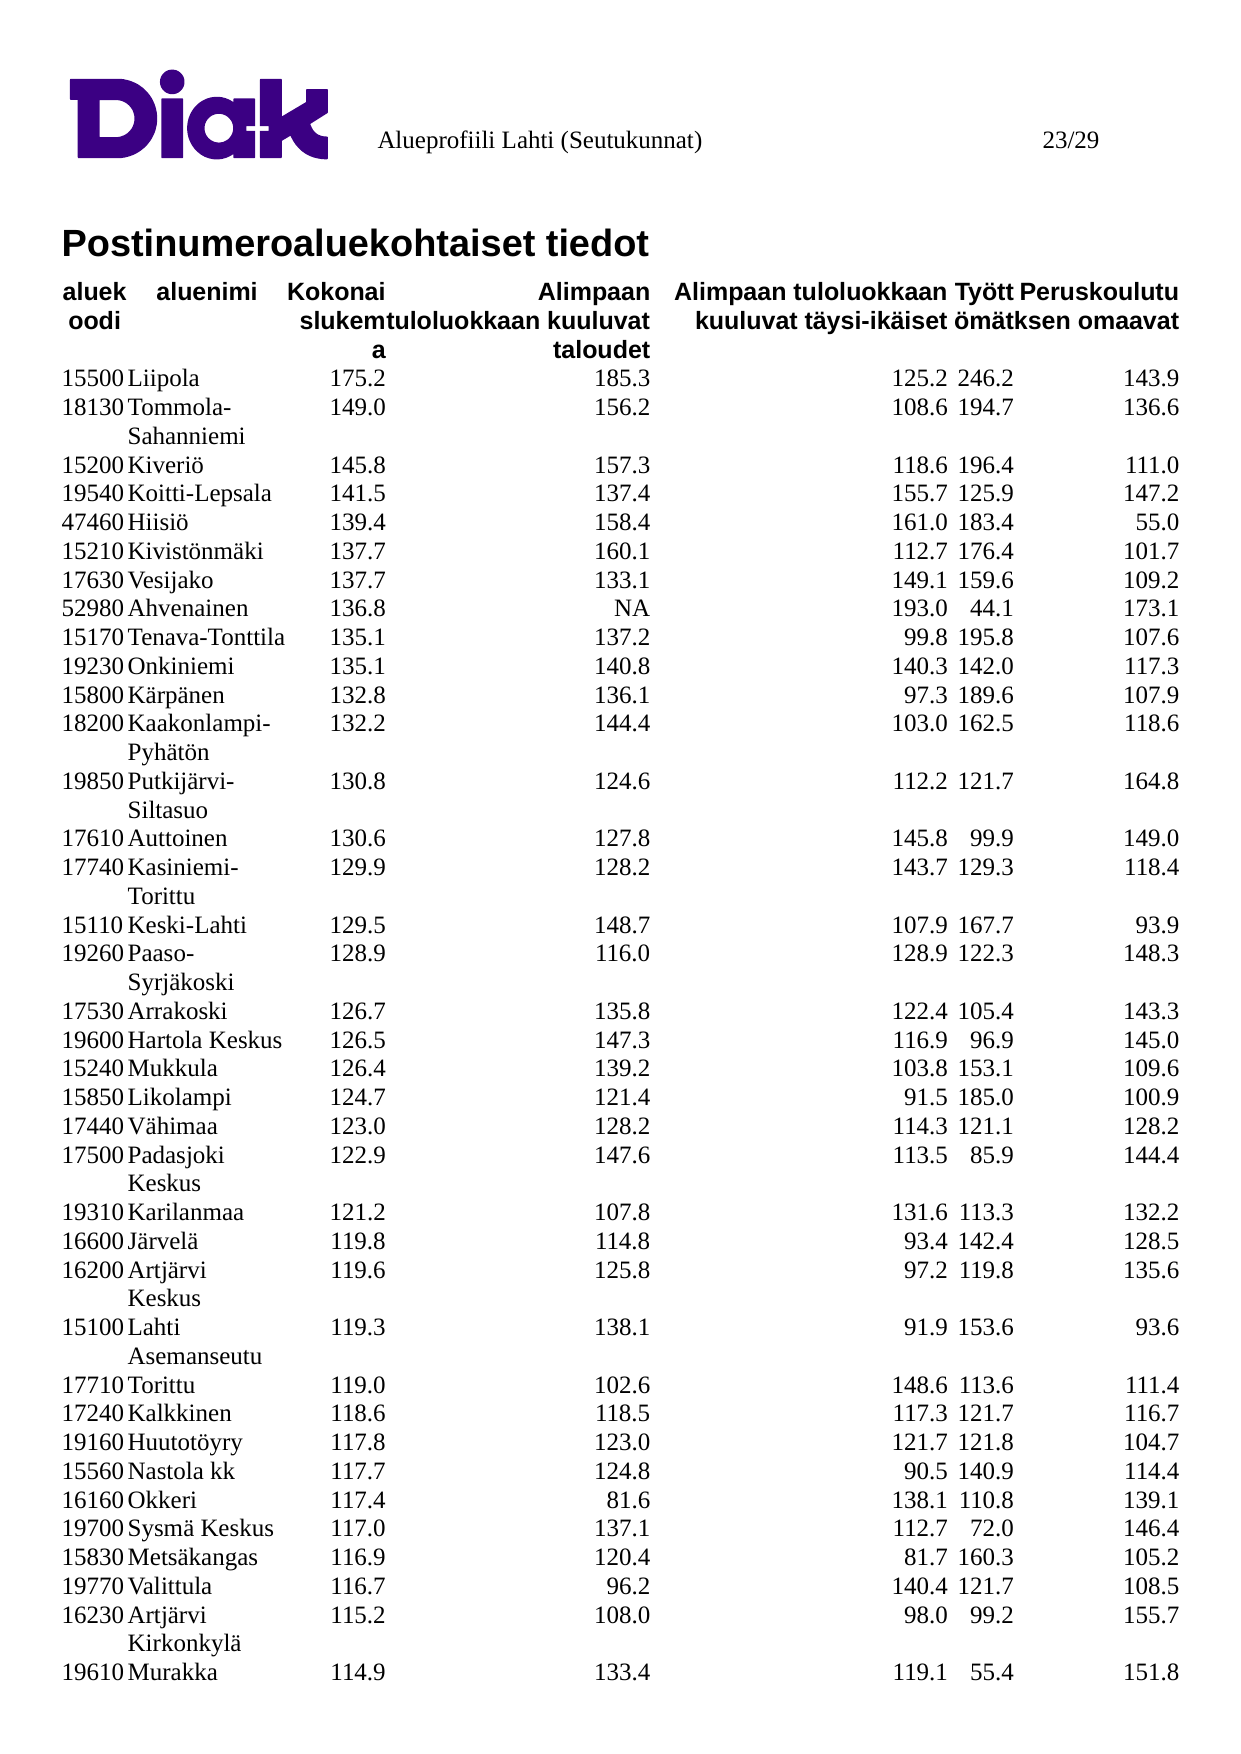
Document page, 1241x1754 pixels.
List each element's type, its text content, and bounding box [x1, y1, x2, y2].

table_cell 93.9 [1014, 910, 1179, 938]
table_cell 91.5 [650, 1082, 948, 1111]
table_cell 55.0 [1014, 507, 1179, 536]
table_cell 15240 [61, 1054, 127, 1082]
table_cell 81.7 [650, 1542, 948, 1571]
table_cell 16200 [61, 1255, 127, 1312]
table_cell 139.2 [385, 1054, 650, 1082]
table_cell Valittula [128, 1571, 286, 1600]
table_cell 145.0 [1014, 1025, 1179, 1053]
table_cell 123.0 [385, 1427, 650, 1456]
table_cell 138.1 [650, 1485, 948, 1513]
table_cell 195.8 [948, 622, 1014, 651]
table_cell 133.4 [385, 1657, 650, 1686]
table_cell 121.7 [948, 766, 1014, 823]
table_cell Kalkkinen [128, 1399, 286, 1427]
table_cell 145.8 [650, 824, 948, 852]
table_cell 121.4 [385, 1082, 650, 1111]
table_cell 175.2 [286, 364, 385, 392]
table_cell 114.8 [385, 1226, 650, 1255]
table_cell 137.2 [385, 622, 650, 651]
table_cell 18200 [61, 709, 127, 766]
table_cell 129.5 [286, 910, 385, 938]
table_cell 90.5 [650, 1456, 948, 1485]
table_cell 17610 [61, 824, 127, 852]
table_cell 119.3 [286, 1312, 385, 1370]
table_cell 19540 [61, 479, 127, 507]
table_cell 147.3 [385, 1025, 650, 1053]
table_cell 97.3 [650, 680, 948, 708]
table_cell 161.0 [650, 507, 948, 536]
table_cell 97.2 [650, 1255, 948, 1312]
table_cell Artjärvi Keskus [128, 1255, 286, 1312]
table_cell 121.7 [650, 1427, 948, 1456]
table_cell 109.6 [1014, 1054, 1179, 1082]
table_cell 147.2 [1014, 479, 1179, 507]
table_cell 15800 [61, 680, 127, 708]
table_cell 96.9 [948, 1025, 1014, 1053]
table_cell 19770 [61, 1571, 127, 1600]
table_cell 19610 [61, 1657, 127, 1686]
table_cell Putkijärvi-Siltasuo [128, 766, 286, 823]
table_cell 17710 [61, 1370, 127, 1398]
table_cell 15110 [61, 910, 127, 938]
table_cell 129.9 [286, 852, 385, 910]
table_cell 183.4 [948, 507, 1014, 536]
table_cell 107.8 [385, 1197, 650, 1226]
table_cell 147.6 [385, 1140, 650, 1197]
table_cell Järvelä [128, 1226, 286, 1255]
table_cell 135.8 [385, 996, 650, 1025]
table_cell 151.8 [1014, 1657, 1179, 1686]
table_cell 15100 [61, 1312, 127, 1370]
table_cell Tommola-Sahanniemi [128, 392, 286, 450]
table_cell 15560 [61, 1456, 127, 1485]
table_cell Hiisiö [128, 507, 286, 536]
table_cell 129.3 [948, 852, 1014, 910]
table_cell 160.3 [948, 1542, 1014, 1571]
table_cell Artjärvi Kirkonkylä [128, 1600, 286, 1657]
table_cell 99.8 [650, 622, 948, 651]
table_cell 121.1 [948, 1111, 1014, 1140]
table_cell 140.8 [385, 651, 650, 680]
table_cell 114.3 [650, 1111, 948, 1140]
table_cell Keski-Lahti [128, 910, 286, 938]
table_cell 155.7 [650, 479, 948, 507]
table_cell 121.2 [286, 1197, 385, 1226]
table_cell Likolampi [128, 1082, 286, 1111]
table_cell 138.1 [385, 1312, 650, 1370]
table_cell 135.6 [1014, 1255, 1179, 1312]
table_cell Torittu [128, 1370, 286, 1398]
table_cell NA [385, 594, 650, 622]
table_cell Liipola [128, 364, 286, 392]
table_header Alimpaan tuloluokkaan kuuluvat taloudet [385, 277, 650, 363]
table_cell Paaso-Syrjäkoski [128, 939, 286, 996]
table_cell 123.0 [286, 1111, 385, 1140]
table_cell 111.4 [1014, 1370, 1179, 1398]
table_header Kokonaislukema [286, 277, 385, 363]
table_cell Auttoinen [128, 824, 286, 852]
table_cell 116.9 [286, 1542, 385, 1571]
table_cell 19260 [61, 939, 127, 996]
table_cell 116.7 [286, 1571, 385, 1600]
table_cell 113.3 [948, 1197, 1014, 1226]
table_cell 47460 [61, 507, 127, 536]
table_cell 113.5 [650, 1140, 948, 1197]
table_cell 117.8 [286, 1427, 385, 1456]
table_cell 17500 [61, 1140, 127, 1197]
table_header Alimpaan tuloluokkaan kuuluvat täysi-ikäiset [650, 277, 948, 363]
table_cell 194.7 [948, 392, 1014, 450]
table_cell 146.4 [1014, 1514, 1179, 1542]
table_cell 140.4 [650, 1571, 948, 1600]
table_cell 148.3 [1014, 939, 1179, 996]
table_cell 128.2 [385, 1111, 650, 1140]
table_cell 137.4 [385, 479, 650, 507]
table_cell 157.3 [385, 450, 650, 478]
table_cell 126.5 [286, 1025, 385, 1053]
subtitle Postinumeroaluekohtaiset tiedot [61, 221, 1179, 265]
table_cell 121.7 [948, 1399, 1014, 1427]
table_cell 99.9 [948, 824, 1014, 852]
table_cell 100.9 [1014, 1082, 1179, 1111]
table_cell 112.2 [650, 766, 948, 823]
table_cell 128.9 [650, 939, 948, 996]
table_cell 120.4 [385, 1542, 650, 1571]
table_cell 173.1 [1014, 594, 1179, 622]
table_cell 104.7 [1014, 1427, 1179, 1456]
table_cell 44.1 [948, 594, 1014, 622]
table_cell 102.6 [385, 1370, 650, 1398]
table_cell 122.3 [948, 939, 1014, 996]
table_cell 19310 [61, 1197, 127, 1226]
table_cell 159.6 [948, 565, 1014, 593]
table_cell 114.4 [1014, 1456, 1179, 1485]
table_cell 124.7 [286, 1082, 385, 1111]
table_cell 117.4 [286, 1485, 385, 1513]
table_cell 118.6 [1014, 709, 1179, 766]
table_cell 93.6 [1014, 1312, 1179, 1370]
table_cell Padasjoki Keskus [128, 1140, 286, 1197]
table_cell 108.6 [650, 392, 948, 450]
table_cell 126.7 [286, 996, 385, 1025]
table_cell 117.0 [286, 1514, 385, 1542]
table_cell 148.6 [650, 1370, 948, 1398]
table_cell 99.2 [948, 1600, 1014, 1657]
table_cell 246.2 [948, 364, 1014, 392]
table_cell Murakka [128, 1657, 286, 1686]
table_header Työttömät [948, 277, 1014, 363]
table_cell 119.0 [286, 1370, 385, 1398]
table_cell 107.9 [1014, 680, 1179, 708]
table_cell 124.8 [385, 1456, 650, 1485]
table_cell 19230 [61, 651, 127, 680]
table_header aluekoodi [61, 277, 127, 363]
table_cell 136.8 [286, 594, 385, 622]
table_cell 118.4 [1014, 852, 1179, 910]
table_cell 131.6 [650, 1197, 948, 1226]
table_cell Koitti-Lepsala [128, 479, 286, 507]
table_cell 133.1 [385, 565, 650, 593]
table_cell 160.1 [385, 536, 650, 565]
table_cell Mukkula [128, 1054, 286, 1082]
table_cell 132.2 [286, 709, 385, 766]
table_cell 19600 [61, 1025, 127, 1053]
table_cell 113.6 [948, 1370, 1014, 1398]
table_cell 107.9 [650, 910, 948, 938]
table_cell 116.0 [385, 939, 650, 996]
table_cell 93.4 [650, 1226, 948, 1255]
table_cell 153.1 [948, 1054, 1014, 1082]
table_cell 122.9 [286, 1140, 385, 1197]
table_cell 111.0 [1014, 450, 1179, 478]
table_cell 91.9 [650, 1312, 948, 1370]
table_cell 52980 [61, 594, 127, 622]
table_cell 114.9 [286, 1657, 385, 1686]
table_cell 15830 [61, 1542, 127, 1571]
table_cell 119.6 [286, 1255, 385, 1312]
table_cell 125.9 [948, 479, 1014, 507]
table_cell 167.7 [948, 910, 1014, 938]
table_cell 124.6 [385, 766, 650, 823]
table_cell Kivistönmäki [128, 536, 286, 565]
table_cell 117.3 [1014, 651, 1179, 680]
table_cell Huutotöyry [128, 1427, 286, 1456]
table_cell 16160 [61, 1485, 127, 1513]
table_cell Kaakonlampi-Pyhätön [128, 709, 286, 766]
table_cell Lahti Asemanseutu [128, 1312, 286, 1370]
table_cell 135.1 [286, 622, 385, 651]
table_cell 135.1 [286, 651, 385, 680]
table_cell 149.1 [650, 565, 948, 593]
table_cell 128.9 [286, 939, 385, 996]
table_cell 143.9 [1014, 364, 1179, 392]
table_cell 185.0 [948, 1082, 1014, 1111]
table_cell 55.4 [948, 1657, 1014, 1686]
table_cell 121.8 [948, 1427, 1014, 1456]
table_cell 118.6 [286, 1399, 385, 1427]
table_cell 141.5 [286, 479, 385, 507]
table_cell 176.4 [948, 536, 1014, 565]
table_cell 140.3 [650, 651, 948, 680]
table_cell Kiveriö [128, 450, 286, 478]
table_cell 122.4 [650, 996, 948, 1025]
table_cell 19850 [61, 766, 127, 823]
table_cell Hartola Keskus [128, 1025, 286, 1053]
table_cell Karilanmaa [128, 1197, 286, 1226]
table_cell 132.2 [1014, 1197, 1179, 1226]
table_cell 185.3 [385, 364, 650, 392]
table_cell Ahvenainen [128, 594, 286, 622]
table_cell 196.4 [948, 450, 1014, 478]
table_cell 119.8 [948, 1255, 1014, 1312]
table_cell 153.6 [948, 1312, 1014, 1370]
table_cell 126.4 [286, 1054, 385, 1082]
table_cell 116.7 [1014, 1399, 1179, 1427]
table_cell 17440 [61, 1111, 127, 1140]
table_cell 108.0 [385, 1600, 650, 1657]
table_cell 112.7 [650, 1514, 948, 1542]
table_cell 144.4 [385, 709, 650, 766]
table_cell Kärpänen [128, 680, 286, 708]
table_cell 158.4 [385, 507, 650, 536]
table_cell 132.8 [286, 680, 385, 708]
table_cell Nastola kk [128, 1456, 286, 1485]
table_cell Onkiniemi [128, 651, 286, 680]
table_cell 119.8 [286, 1226, 385, 1255]
table_cell 128.2 [1014, 1111, 1179, 1140]
table_cell 136.6 [1014, 392, 1179, 450]
table_cell 103.8 [650, 1054, 948, 1082]
table_cell 125.2 [650, 364, 948, 392]
table_cell 128.5 [1014, 1226, 1179, 1255]
table_cell 101.7 [1014, 536, 1179, 565]
table_cell 118.5 [385, 1399, 650, 1427]
table_cell 119.1 [650, 1657, 948, 1686]
table_cell 17740 [61, 852, 127, 910]
table_cell 148.7 [385, 910, 650, 938]
table_cell 17630 [61, 565, 127, 593]
table_cell 155.7 [1014, 1600, 1179, 1657]
table_cell 142.0 [948, 651, 1014, 680]
table_cell 117.7 [286, 1456, 385, 1485]
table_cell 127.8 [385, 824, 650, 852]
table_cell 109.2 [1014, 565, 1179, 593]
table_cell 193.0 [650, 594, 948, 622]
table_cell Sysmä Keskus [128, 1514, 286, 1542]
table_cell Vesijako [128, 565, 286, 593]
table_cell 145.8 [286, 450, 385, 478]
table_header aluenimi [128, 277, 286, 363]
table_cell 118.6 [650, 450, 948, 478]
table_cell 149.0 [286, 392, 385, 450]
table_header Peruskoulutuksen omaavat [1014, 277, 1179, 363]
table_cell Kasiniemi-Torittu [128, 852, 286, 910]
table_cell 19160 [61, 1427, 127, 1456]
table_cell 107.6 [1014, 622, 1179, 651]
table_cell 112.7 [650, 536, 948, 565]
table_cell 130.6 [286, 824, 385, 852]
table_cell 103.0 [650, 709, 948, 766]
table_cell 72.0 [948, 1514, 1014, 1542]
table_cell 117.3 [650, 1399, 948, 1427]
table_cell 81.6 [385, 1485, 650, 1513]
table_cell 143.7 [650, 852, 948, 910]
table_cell Vähimaa [128, 1111, 286, 1140]
table_cell 137.7 [286, 565, 385, 593]
table_cell 142.4 [948, 1226, 1014, 1255]
table_cell 105.4 [948, 996, 1014, 1025]
table_cell 143.3 [1014, 996, 1179, 1025]
table_cell 105.2 [1014, 1542, 1179, 1571]
table_cell 144.4 [1014, 1140, 1179, 1197]
table_cell 162.5 [948, 709, 1014, 766]
table_cell 16230 [61, 1600, 127, 1657]
table_cell 125.8 [385, 1255, 650, 1312]
table_cell 96.2 [385, 1571, 650, 1600]
table_cell 136.1 [385, 680, 650, 708]
table_cell 189.6 [948, 680, 1014, 708]
table_cell 128.2 [385, 852, 650, 910]
table_cell 16600 [61, 1226, 127, 1255]
table_cell 116.9 [650, 1025, 948, 1053]
table_cell 149.0 [1014, 824, 1179, 852]
table_cell Okkeri [128, 1485, 286, 1513]
table_cell Arrakoski [128, 996, 286, 1025]
table_cell Tenava-Tonttila [128, 622, 286, 651]
table_cell 139.4 [286, 507, 385, 536]
table_cell 98.0 [650, 1600, 948, 1657]
table_cell 17530 [61, 996, 127, 1025]
table_cell 140.9 [948, 1456, 1014, 1485]
table_cell 15500 [61, 364, 127, 392]
table_cell 19700 [61, 1514, 127, 1542]
table_cell 115.2 [286, 1600, 385, 1657]
table_cell 15210 [61, 536, 127, 565]
table_cell 108.5 [1014, 1571, 1179, 1600]
table_cell 137.1 [385, 1514, 650, 1542]
table_cell 110.8 [948, 1485, 1014, 1513]
table_cell 139.1 [1014, 1485, 1179, 1513]
table_cell 18130 [61, 392, 127, 450]
table_cell 15850 [61, 1082, 127, 1111]
table_cell 17240 [61, 1399, 127, 1427]
table_cell 15200 [61, 450, 127, 478]
table_cell 130.8 [286, 766, 385, 823]
table_cell 137.7 [286, 536, 385, 565]
table_cell 121.7 [948, 1571, 1014, 1600]
table_cell 85.9 [948, 1140, 1014, 1197]
table_cell 156.2 [385, 392, 650, 450]
table_cell Metsäkangas [128, 1542, 286, 1571]
table_cell 15170 [61, 622, 127, 651]
table_cell 164.8 [1014, 766, 1179, 823]
